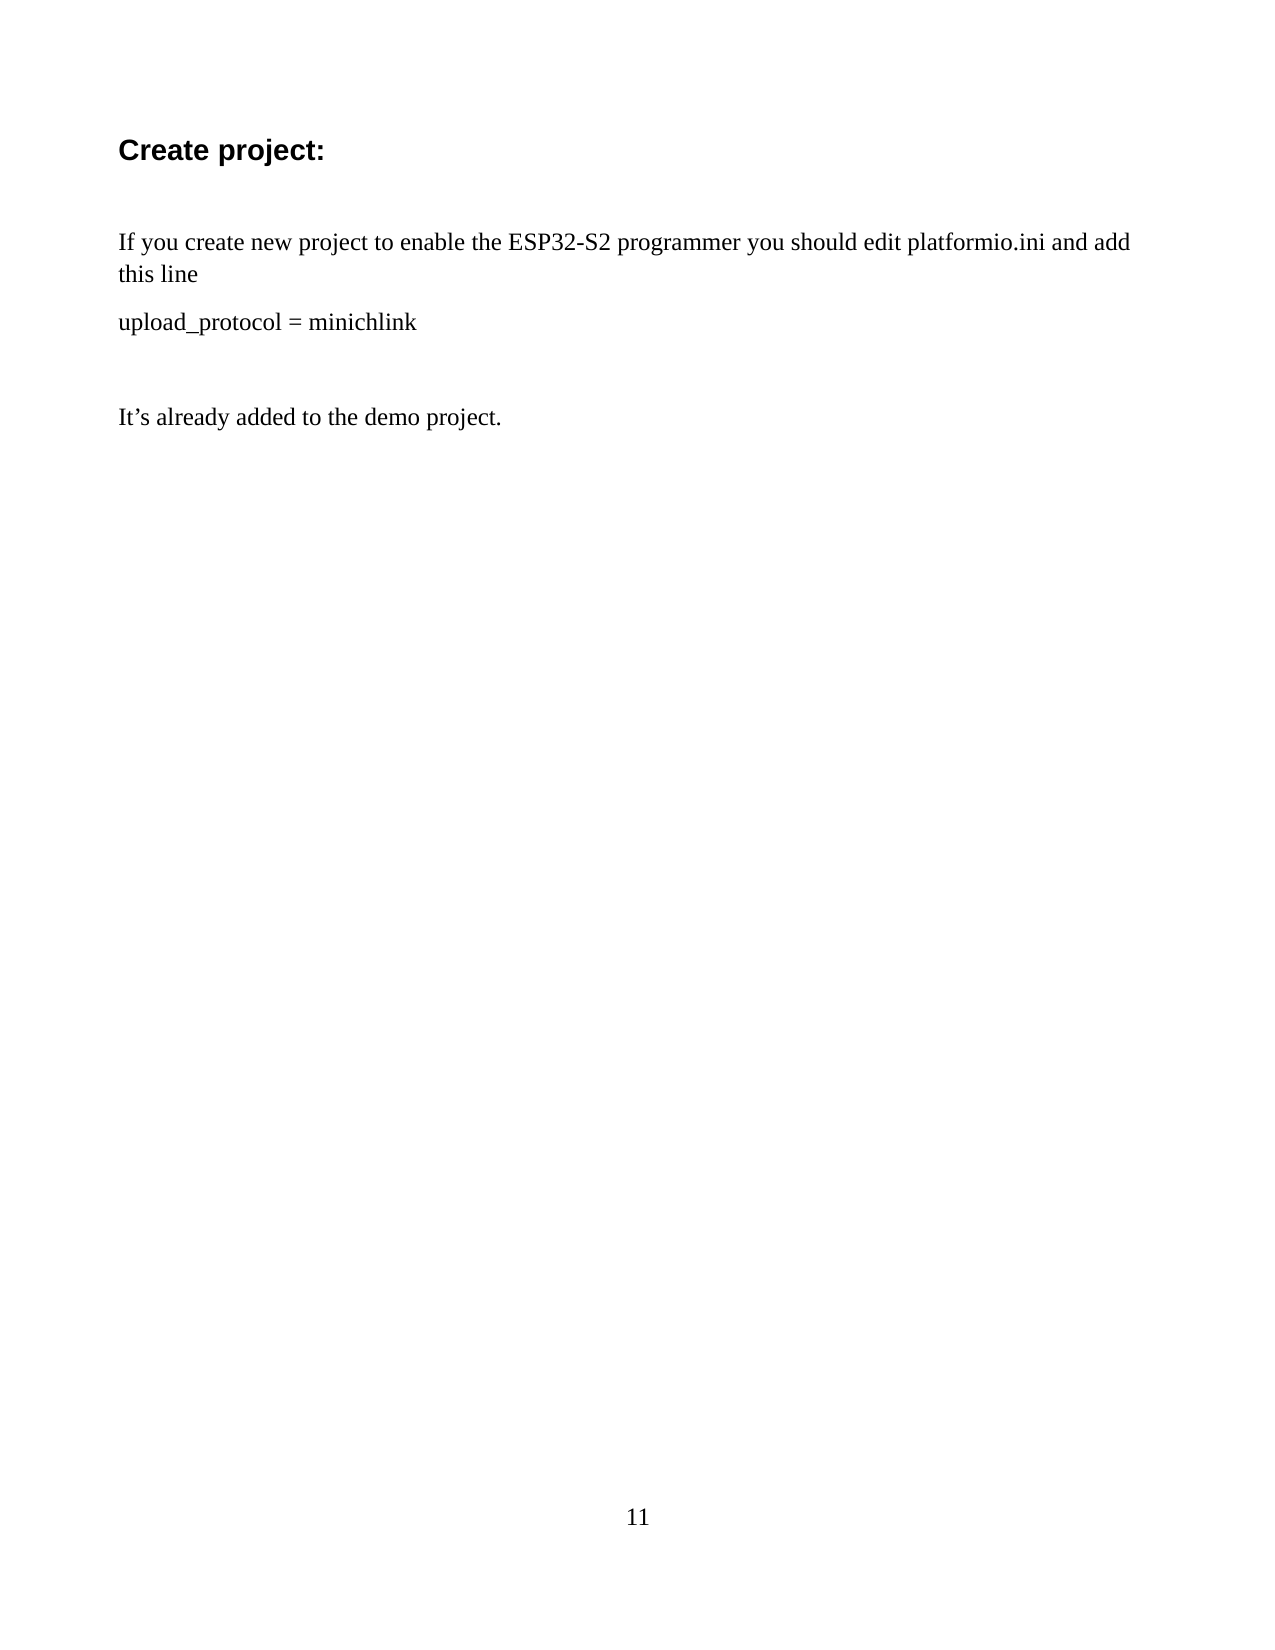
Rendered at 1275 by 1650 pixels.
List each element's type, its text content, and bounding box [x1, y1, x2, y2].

text It’s already added to the demo project. [118, 402, 1157, 431]
text upload_protocol = minichlink [118, 307, 1157, 336]
subtitle Create project: [118, 133, 1157, 166]
text If you create new project to enable the ESP32-S2 programmer you should edit platformio.ini and add this line [118, 227, 1157, 288]
